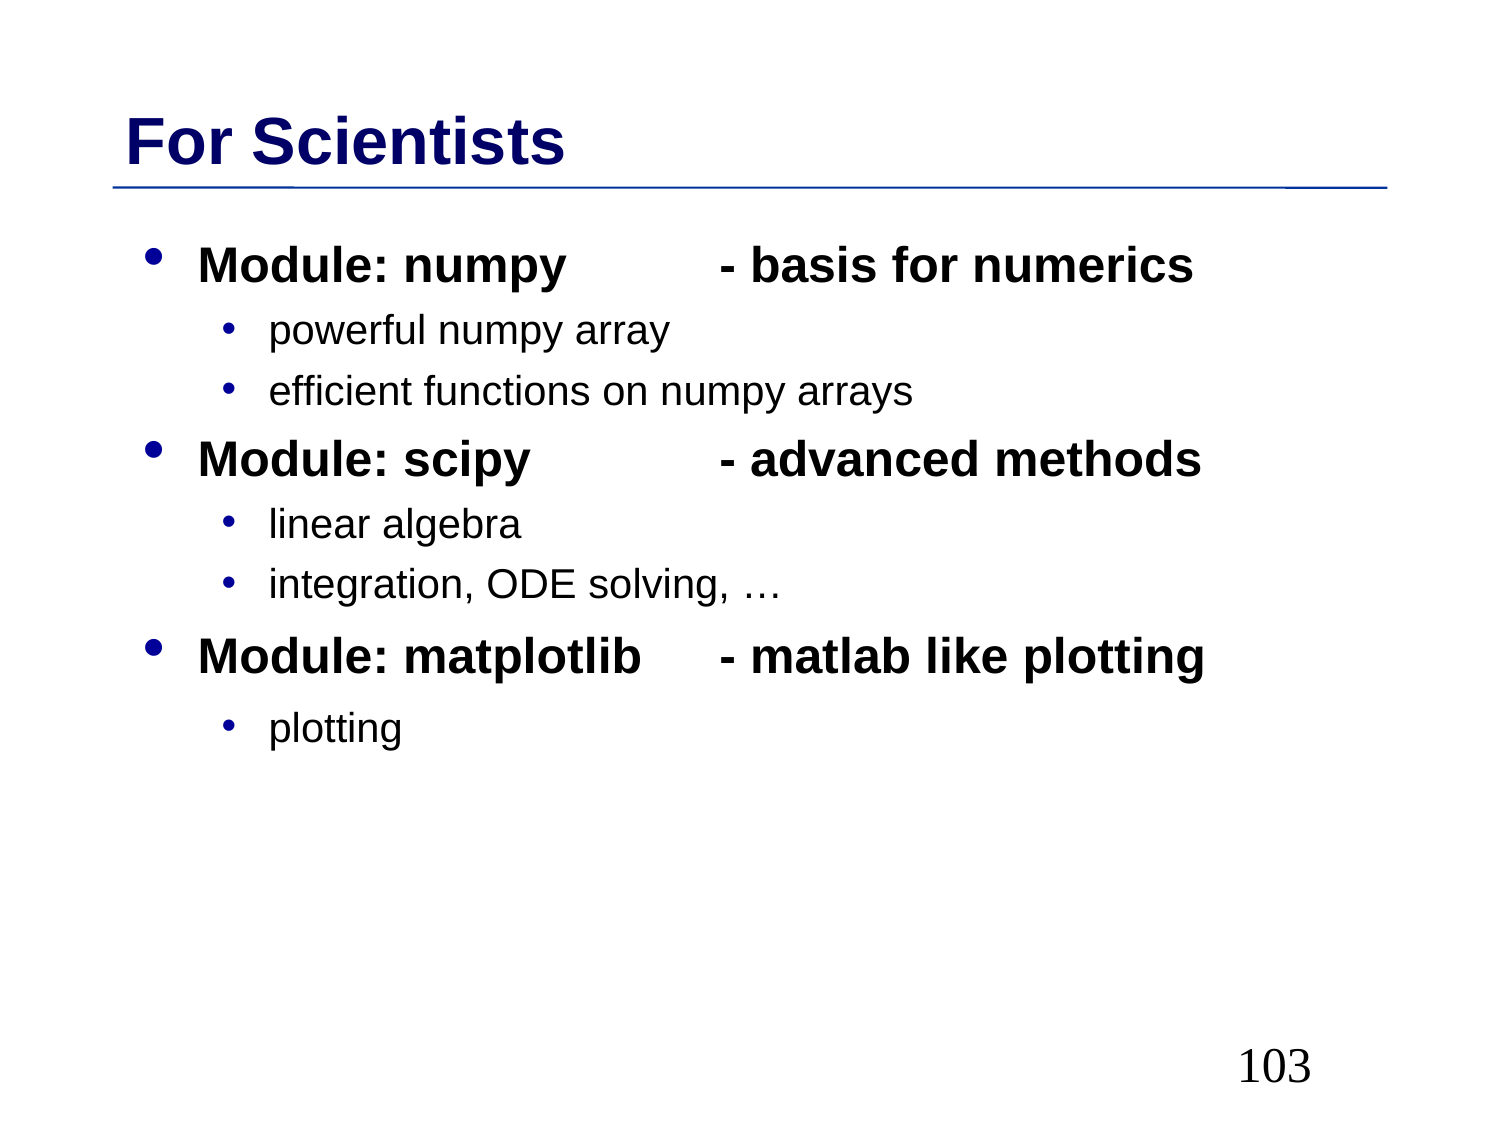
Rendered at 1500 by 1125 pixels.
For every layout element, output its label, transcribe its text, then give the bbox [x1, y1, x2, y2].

title For Scientists [112, 90, 1388, 185]
list Module: numpy - basis for numerics powerful numpy array efficient functions on numpy arrays Module: scipy - advanced methods linear algebra integration, ODE solving, … Module: matplotlib - matlab like plotting plotting [114, 225, 1385, 941]
